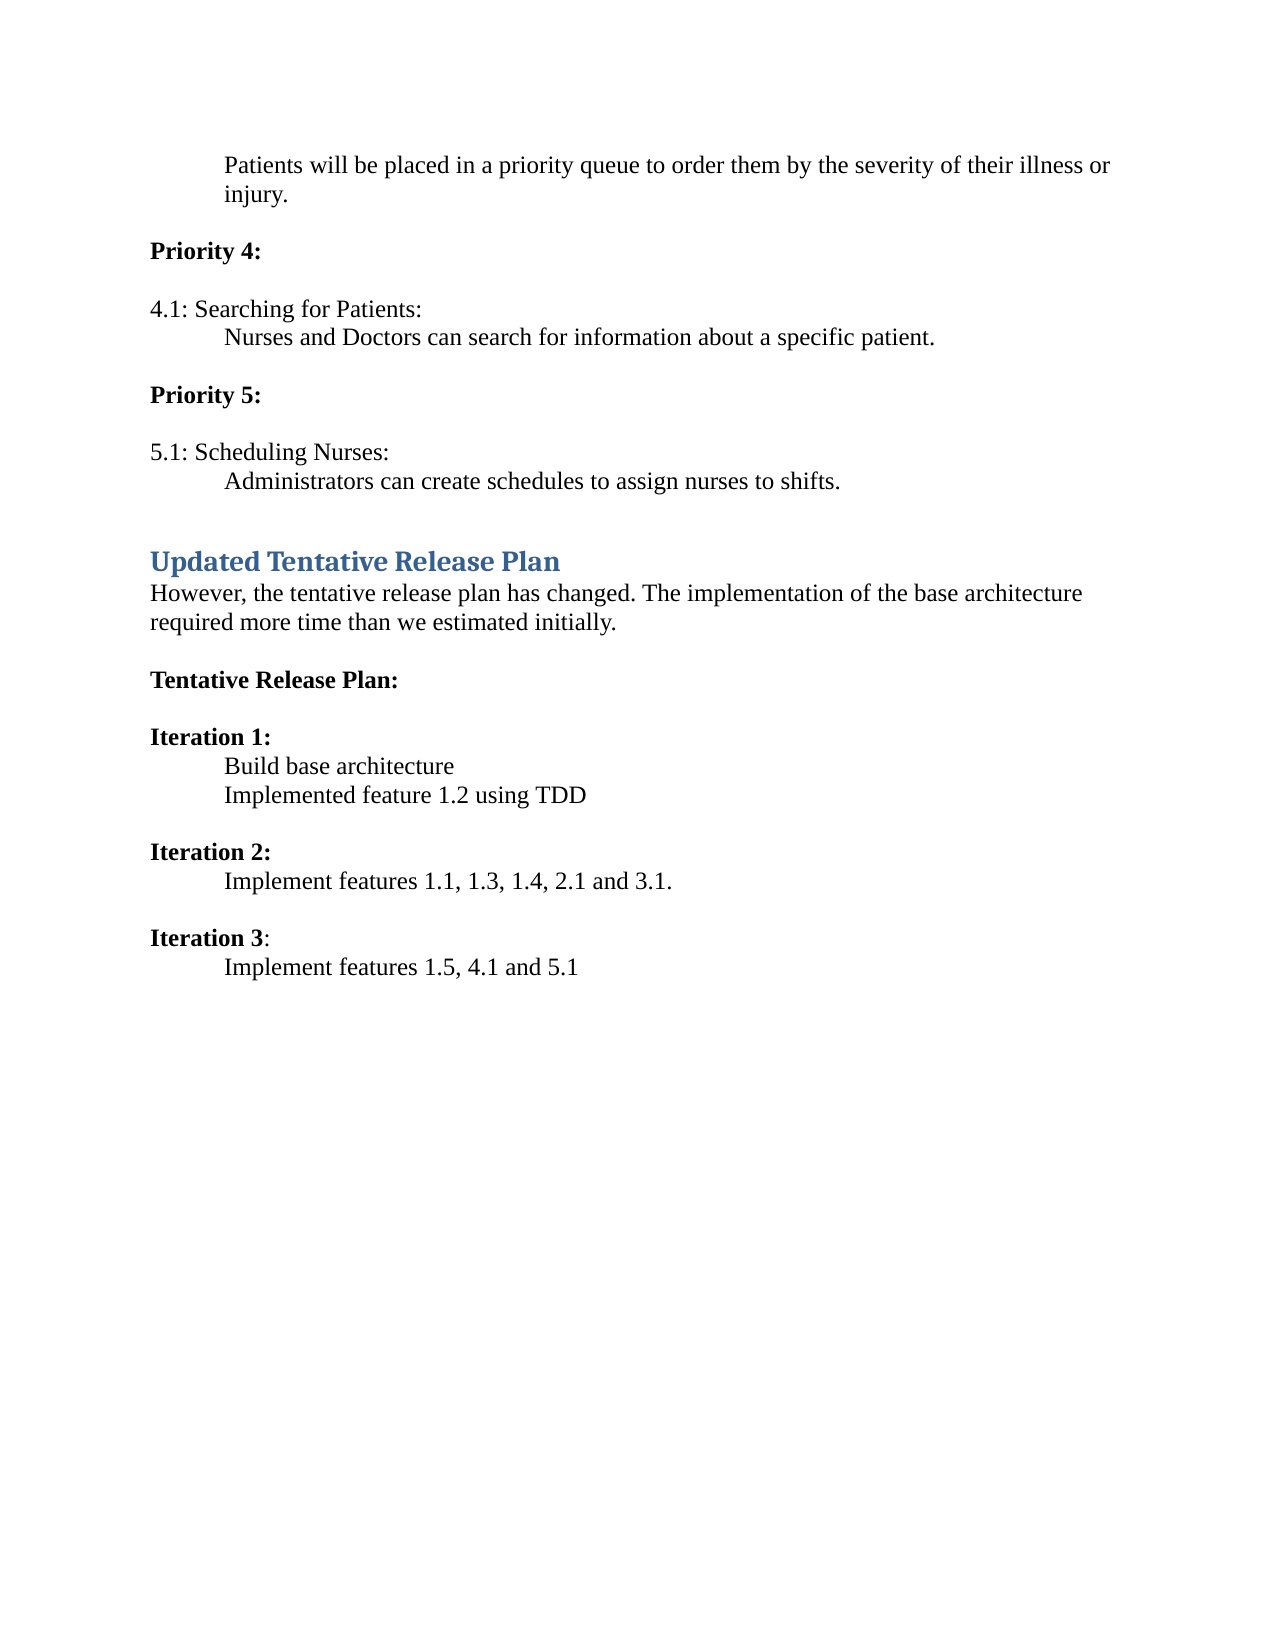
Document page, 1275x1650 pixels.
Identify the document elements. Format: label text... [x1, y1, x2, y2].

text Iteration 1: [150, 722, 1125, 751]
text Administrators can create schedules to assign nurses to shifts. [150, 466, 1125, 495]
text Tentative Release Plan: [150, 665, 1125, 693]
text 4.1: Searching for Patients: [150, 294, 1125, 322]
text Priority 5: [150, 380, 1125, 409]
text Implemented feature 1.2 using TDD [150, 780, 1125, 808]
text Priority 4: [150, 236, 1125, 265]
text Nurses and Doctors can search for information about a specific patient. [150, 322, 1125, 351]
text Iteration 2: [150, 837, 1125, 866]
subtitle Updated Tentative Release Plan [150, 545, 1125, 578]
text Build base architecture [150, 751, 1125, 780]
text However, the tentative release plan has changed. The implementation of the base architecture required more time than we estimated initially. [150, 578, 1125, 636]
text Patients will be placed in a priority queue to order them by the severity of their illness or injury. [224, 150, 1125, 207]
text Implement features 1.1, 1.3, 1.4, 2.1 and 3.1. [150, 866, 1125, 895]
text Iteration 3: [150, 923, 1125, 952]
text Implement features 1.5, 4.1 and 5.1 [150, 952, 1125, 981]
text 5.1: Scheduling Nurses: [150, 437, 1125, 466]
